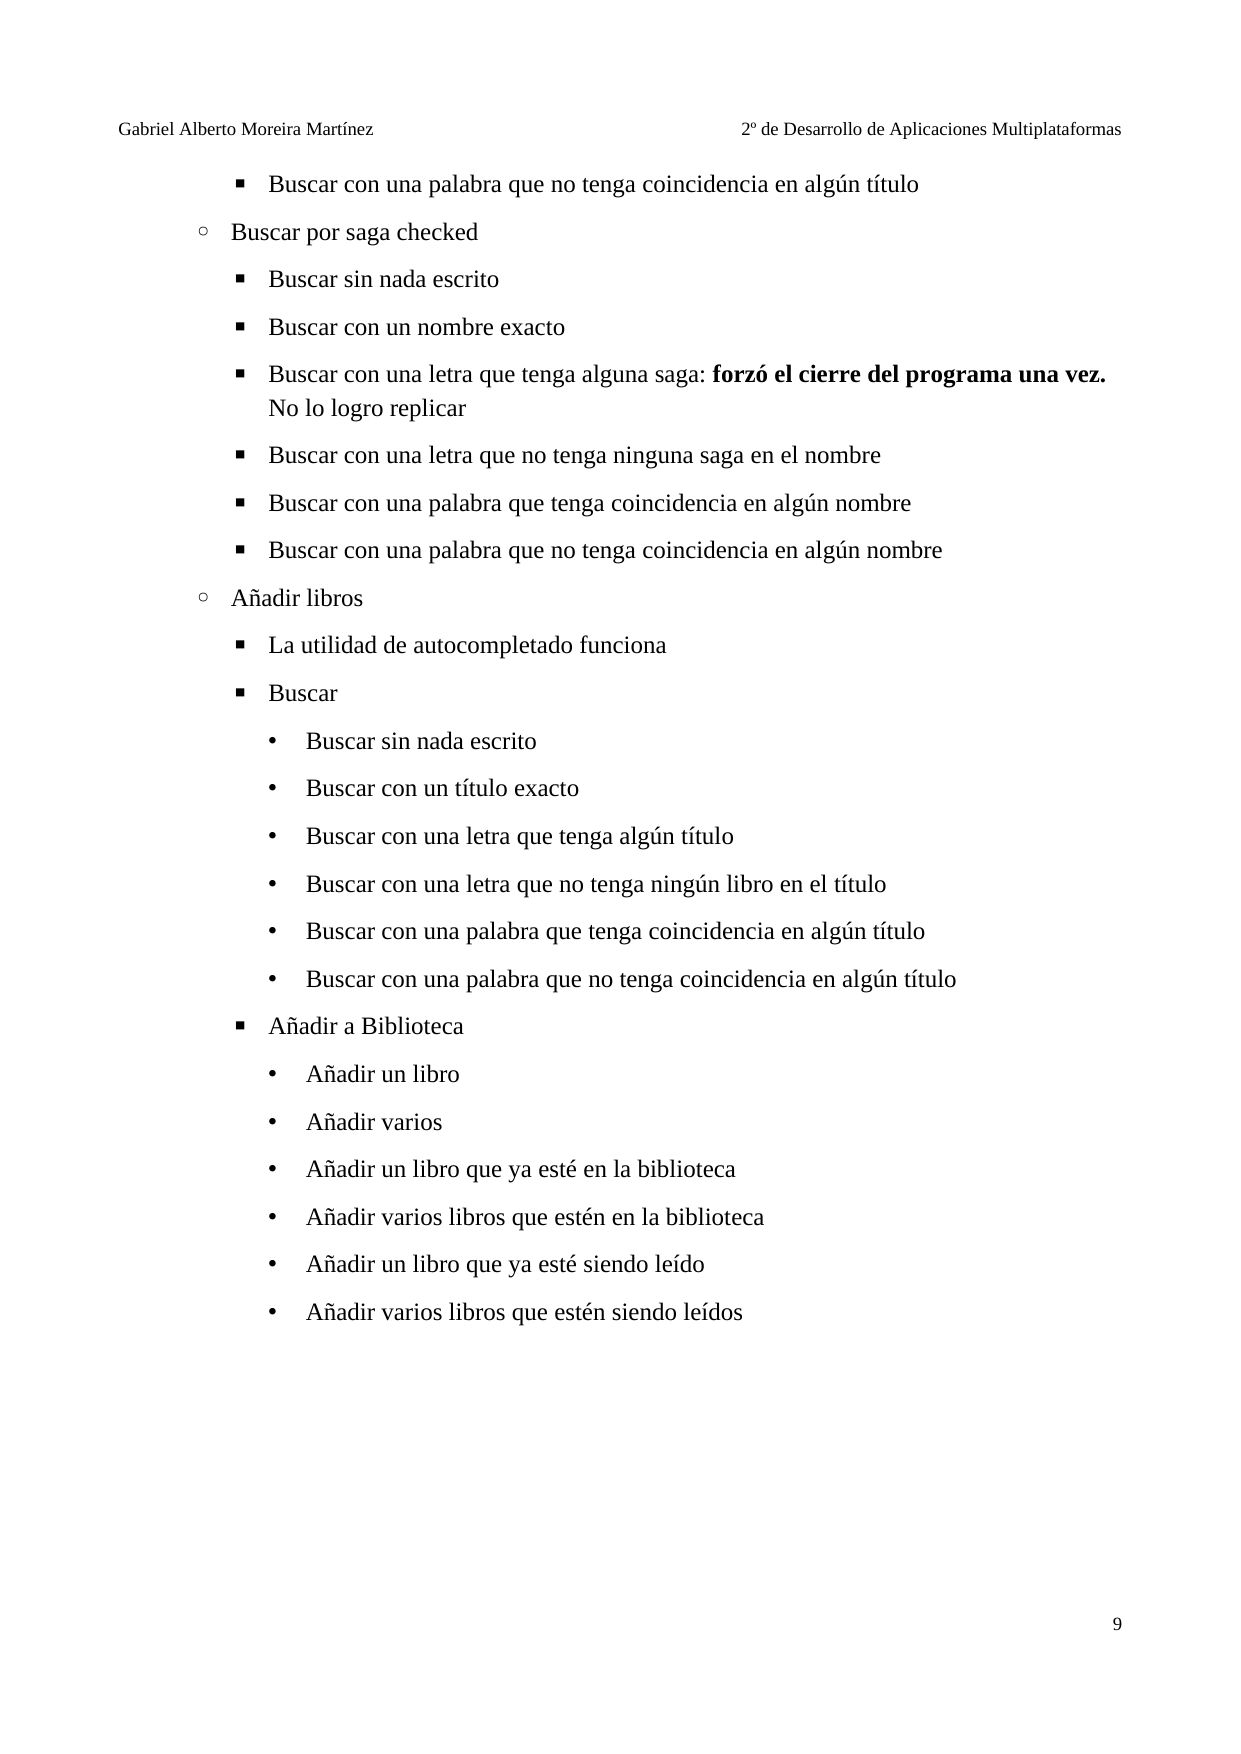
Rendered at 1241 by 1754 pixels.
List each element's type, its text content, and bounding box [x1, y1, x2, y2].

list Añadir varios [268, 1107, 1122, 1135]
list Añadir varios libros que estén siendo leídos [268, 1297, 1122, 1326]
list Buscar con una palabra que tenga coincidencia en algún nombre [231, 488, 1122, 517]
list Buscar con una letra que no tenga ningún libro en el título [268, 869, 1122, 897]
list Añadir un libro que ya esté siendo leído [268, 1249, 1122, 1278]
list Añadir a Biblioteca [231, 1011, 1122, 1040]
list La utilidad de autocompletado funciona [231, 631, 1122, 659]
list Añadir varios libros que estén en la biblioteca [268, 1202, 1122, 1231]
list Buscar con una palabra que no tenga coincidencia en algún título [231, 169, 1122, 198]
list Buscar con una palabra que no tenga coincidencia en algún título [268, 964, 1122, 993]
list Añadir un libro [268, 1059, 1122, 1088]
list Buscar con una letra que no tenga ninguna saga en el nombre [231, 440, 1122, 469]
list Buscar [231, 678, 1122, 707]
list Buscar con un título exacto [268, 773, 1122, 802]
list Buscar por saga checked [193, 217, 1122, 246]
list Buscar con una palabra que tenga coincidencia en algún título [268, 916, 1122, 945]
list Añadir libros [193, 583, 1122, 612]
list Buscar con un nombre exacto [231, 312, 1122, 341]
list Buscar con una letra que tenga algún título [268, 821, 1122, 850]
list Añadir un libro que ya esté en la biblioteca [268, 1154, 1122, 1183]
list Buscar sin nada escrito [268, 726, 1122, 754]
list Buscar con una palabra que no tenga coincidencia en algún nombre [231, 535, 1122, 564]
list Buscar sin nada escrito [231, 264, 1122, 293]
list Buscar con una letra que tenga alguna saga: forzó el cierre del programa una vez. No lo logro replicar [231, 359, 1122, 421]
